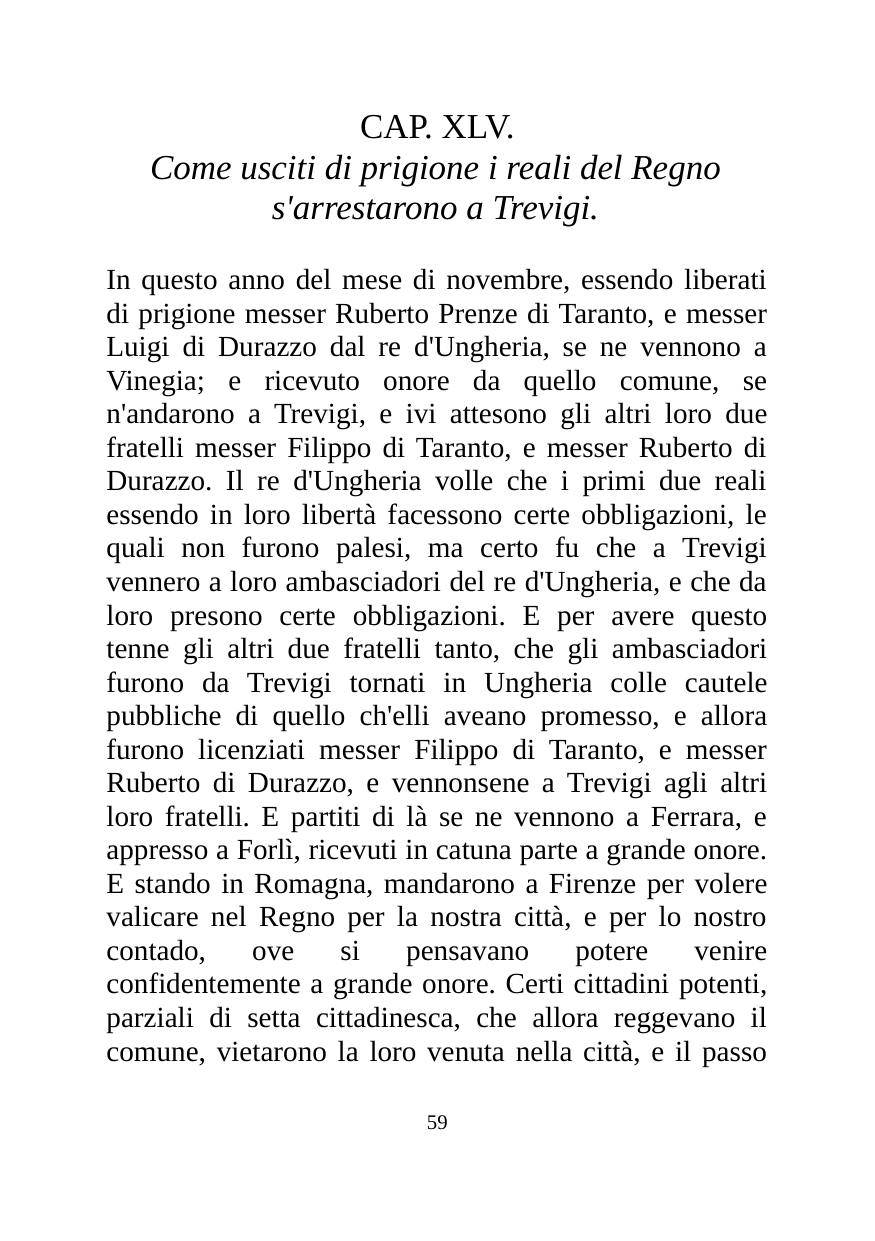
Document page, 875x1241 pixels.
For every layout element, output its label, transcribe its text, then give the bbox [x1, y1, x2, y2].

subtitle CAP. XLV. Come usciti di prigione i reali del Regno s'arrestarono a Trevigi. [106, 106, 768, 227]
text In questo anno del mese di novembre, essendo liberati di prigione messer Ruberto Prenze di Taranto, e messer Luigi di Durazzo dal re d'Ungheria, se ne vennono a Vinegia; e ricevuto onore da quello comune, se n'andarono a Trevigi, e ivi attesono gli altri loro due fratelli messer Filippo di Taranto, e messer Ruberto di Durazzo. Il re d'Ungheria volle che i primi due reali essendo in loro libertà facessono certe obbligazioni, le quali non furono palesi, ma certo fu che a Trevigi vennero a loro ambasciadori del re d'Ungheria, e che da loro presono certe obbligazioni. E per avere questo tenne gli altri due fratelli tanto, che gli ambasciadori furono da Trevigi tornati in Ungheria colle cautele pubbliche di quello ch'elli aveano promesso, e allora furono licenziati messer Filippo di Taranto, e messer Ruberto di Durazzo, e vennonsene a Trevigi agli altri loro fratelli. E partiti di là se ne vennono a Ferrara, e appresso a Forlì, ricevuti in catuna parte a grande onore. E stando in Romagna, mandarono a Firenze per volere valicare nel Regno per la nostra città, e per lo nostro contado, ove si pensavano potere venire confidentemente a grande onore. Certi cittadini potenti, parziali di setta cittadinesca, che allora reggevano il comune, vietarono la loro venuta nella città, e il passo [106, 262, 768, 1067]
